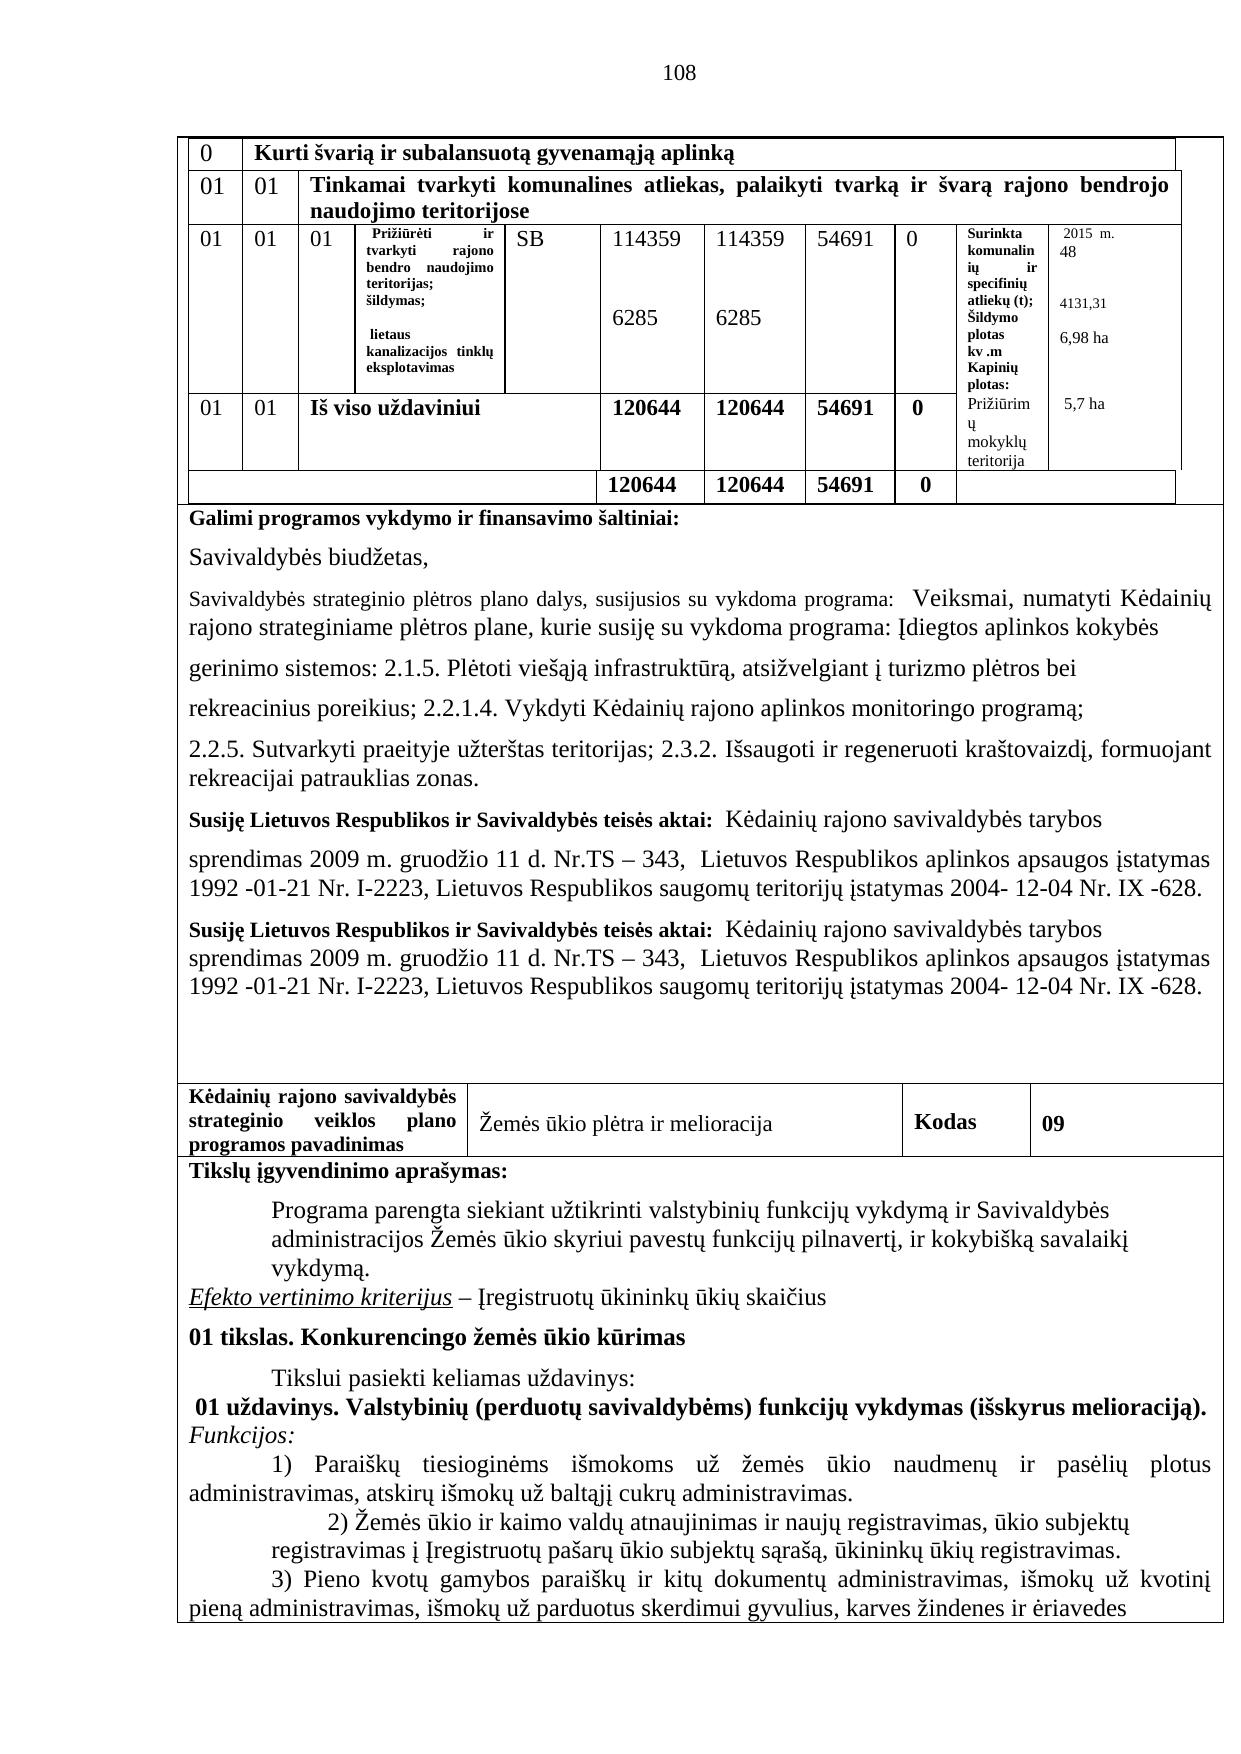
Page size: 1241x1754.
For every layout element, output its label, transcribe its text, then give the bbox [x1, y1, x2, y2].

table_cell 0 [189, 139, 242, 170]
table_cell 01 [243, 225, 298, 393]
table_cell Kodas [903, 1084, 1030, 1156]
table_cell 120644 [601, 394, 704, 470]
table_cell [189, 471, 596, 503]
table_cell [1176, 470, 1181, 503]
table_cell Kėdainių rajono savivaldybės strateginio veiklos plano programos pavadinimas [178, 1084, 467, 1156]
table_cell Prižiūrėti ir tvarkyti rajono bendro naudojimo teritorijas; šildymas; lietaus kanalizacijos tinklų eksplotavimas [356, 225, 504, 393]
table_cell 01 [299, 225, 354, 393]
table_cell 0 [896, 225, 956, 393]
table_cell 01 [243, 394, 298, 470]
table_cell Žemės ūkio plėtra ir melioracija [468, 1084, 902, 1156]
table_cell [1176, 138, 1181, 170]
table_cell Galimi programos vykdymo ir finansavimo šaltiniai: Savivaldybės biudžetas, Savivaldybės strateginio plėtros plano dalys, susijusios su vykdoma programa: Veiksmai, numatyti Kėdainių rajono strateginiame plėtros plane, kurie susiję su vykdoma programa: Įdiegtos aplinkos kokybės gerinimo sistemos: 2.1.5. Plėtoti viešąją infrastruktūrą, atsižvelgiant į turizmo plėtros bei rekreacinius poreikius; 2.2.1.4. Vykdyti Kėdainių rajono aplinkos monitoringo programą; 2.2.5. Sutvarkyti praeityje užterštas teritorijas; 2.3.2. Išsaugoti ir regeneruoti kraštovaizdį, formuojant rekreacijai patrauklias zonas. Susiję Lietuvos Respublikos ir Savivaldybės teisės aktai: Kėdainių rajono savivaldybės tarybos sprendimas 2009 m. gruodžio 11 d. Nr.TS – 343, Lietuvos Respublikos aplinkos apsaugos įstatymas 1992 -01-21 Nr. I-2223, Lietuvos Respublikos saugomų teritorijų įstatymas 2004- 12-04 Nr. IX -628. Susiję Lietuvos Respublikos ir Savivaldybės teisės aktai: Kėdainių rajono savivaldybės tarybos sprendimas 2009 m. gruodžio 11 d. Nr.TS – 343, Lietuvos Respublikos aplinkos apsaugos įstatymas 1992 -01-21 Nr. I-2223, Lietuvos Respublikos saugomų teritorijų įstatymas 2004- 12-04 Nr. IX -628. [178, 505, 1223, 1083]
table_cell 54691 [806, 394, 894, 470]
table_cell 0 [896, 471, 956, 503]
table_cell 120644 [705, 394, 805, 470]
table_cell Tikslų įgyvendinimo aprašymas: Programa parengta siekiant užtikrinti valstybinių funkcijų vykdymą ir Savivaldybės administracijos Žemės ūkio skyriui pavestų funkcijų pilnavertį, ir kokybišką savalaikį vykdymą. Efekto vertinimo kriterijus – Įregistruotų ūkininkų ūkių skaičius 01 tikslas. Konkurencingo žemės ūkio kūrimas Tikslui pasiekti keliamas uždavinys: 01 uždavinys. Valstybinių (perduotų savivaldybėms) funkcijų vykdymas (išskyrus melioraciją). Funkcijos: 1) Paraiškų tiesioginėms išmokoms už žemės ūkio naudmenų ir pasėlių plotus administravimas, atskirų išmokų už baltąjį cukrų administravimas. 2) Žemės ūkio ir kaimo valdų atnaujinimas ir naujų registravimas, ūkio subjektų registravimas į Įregistruotų pašarų ūkio subjektų sąrašą, ūkininkų ūkių registravimas. 3) Pieno kvotų gamybos paraiškų ir kitų dokumentų administravimas, išmokų už kvotinį pieną administravimas, išmokų už parduotus skerdimui gyvulius, karves žindenes ir ėriavedes [178, 1157, 1223, 1622]
table_cell Surinkta komunalinių ir specifinių atliekų (t); Šildymo plotas kv .m Kapinių plotas: [957, 225, 1048, 393]
table_cell 114359 6285 [705, 225, 805, 393]
table_cell 2015 m. 48 4131,31 6,98 ha [1049, 225, 1181, 393]
table_cell 5,7 ha [1049, 393, 1181, 470]
table_cell 54691 [806, 225, 894, 393]
table_cell Tinkamai tvarkyti komunalines atliekas, palaikyti tvarką ir švarą rajono bendrojo naudojimo teritorijose [299, 171, 1181, 224]
table_cell 01 [189, 171, 242, 224]
table_cell 01 [189, 225, 242, 393]
table_cell 54691 [806, 471, 894, 503]
table_cell 01 [243, 171, 298, 224]
table_cell 114359 6285 [601, 225, 704, 393]
table_cell 0 [896, 394, 956, 470]
table_cell Iš viso uždaviniui [299, 394, 600, 470]
table_cell 09 [1031, 1084, 1223, 1156]
table_cell 120644 [597, 471, 704, 503]
table_cell [957, 471, 1175, 503]
table_cell SB [506, 225, 600, 393]
table_cell 01 [189, 394, 242, 470]
table_cell 120644 [705, 471, 805, 503]
table_cell Prižiūrimų mokyklų teritorija [957, 393, 1048, 470]
table_cell Kurti švarią ir subalansuotą gyvenamąją aplinką [243, 139, 1175, 170]
